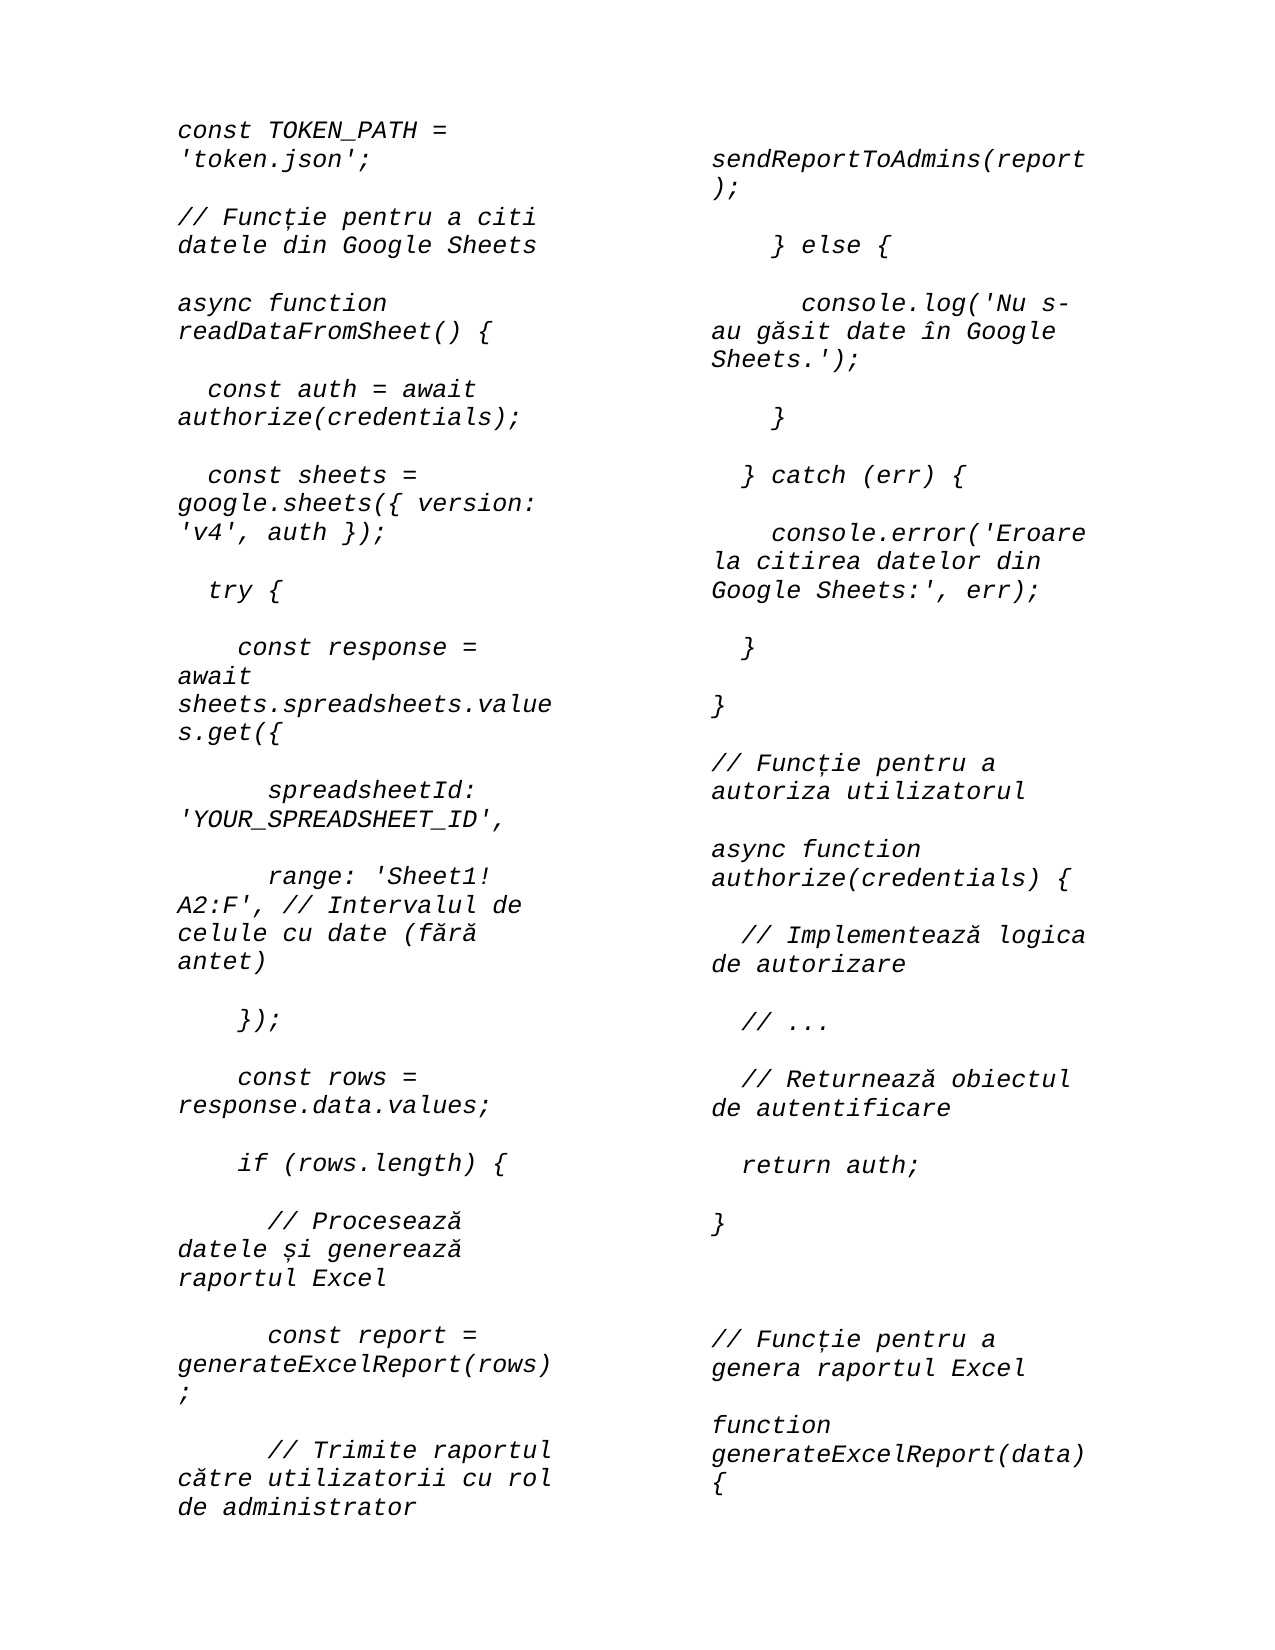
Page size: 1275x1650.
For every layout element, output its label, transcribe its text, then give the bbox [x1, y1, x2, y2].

text if (rows.length) { [177, 1151, 564, 1179]
text // Returnează obiectul de autentificare [711, 1067, 1098, 1123]
text }); [177, 1007, 564, 1035]
text sendReportToAdmins(report); [711, 118, 1098, 203]
text const sheets = google.sheets({ version: 'v4', auth }); [177, 463, 564, 548]
text const rows = response.data.values; [177, 1064, 564, 1121]
text const report = generateExcelReport(rows); [177, 1323, 564, 1408]
text } else { [711, 233, 1098, 261]
text try { [177, 577, 564, 606]
text // ... [711, 1009, 1098, 1037]
text // Procesează datele și generează raportul Excel [177, 1208, 564, 1293]
text } [711, 635, 1098, 663]
text console.error('Eroare la citirea datelor din Google Sheets:', err); [711, 521, 1098, 606]
text console.log('Nu s-au găsit date în Google Sheets.'); [711, 290, 1098, 375]
text async function authorize(credentials) { [711, 837, 1098, 893]
text // Trimite raportul către utilizatorii cu rol de administrator [177, 1437, 564, 1522]
text // Implementează logica de autorizare [711, 923, 1098, 979]
text return auth; [711, 1153, 1098, 1181]
text const TOKEN_PATH = 'token.json'; [177, 118, 564, 175]
text spreadsheetId: 'YOUR_SPREADSHEET_ID', [177, 778, 564, 834]
text async function readDataFromSheet() { [177, 290, 564, 347]
text } [711, 1211, 1098, 1239]
text } [711, 693, 1098, 721]
text } catch (err) { [711, 463, 1098, 491]
text const auth = await authorize(credentials); [177, 377, 564, 433]
text range: 'Sheet1!A2:F', // Intervalul de celule cu date (fără antet) [177, 864, 564, 977]
text // Funcție pentru a genera raportul Excel [711, 1327, 1098, 1383]
text } [711, 405, 1098, 433]
text function generateExcelReport(data) { [711, 1413, 1098, 1498]
text // Funcție pentru a autoriza utilizatorul [711, 751, 1098, 807]
text // Funcție pentru a citi datele din Google Sheets [177, 204, 564, 261]
text const response = await sheets.spreadsheets.values.get({ [177, 635, 564, 748]
